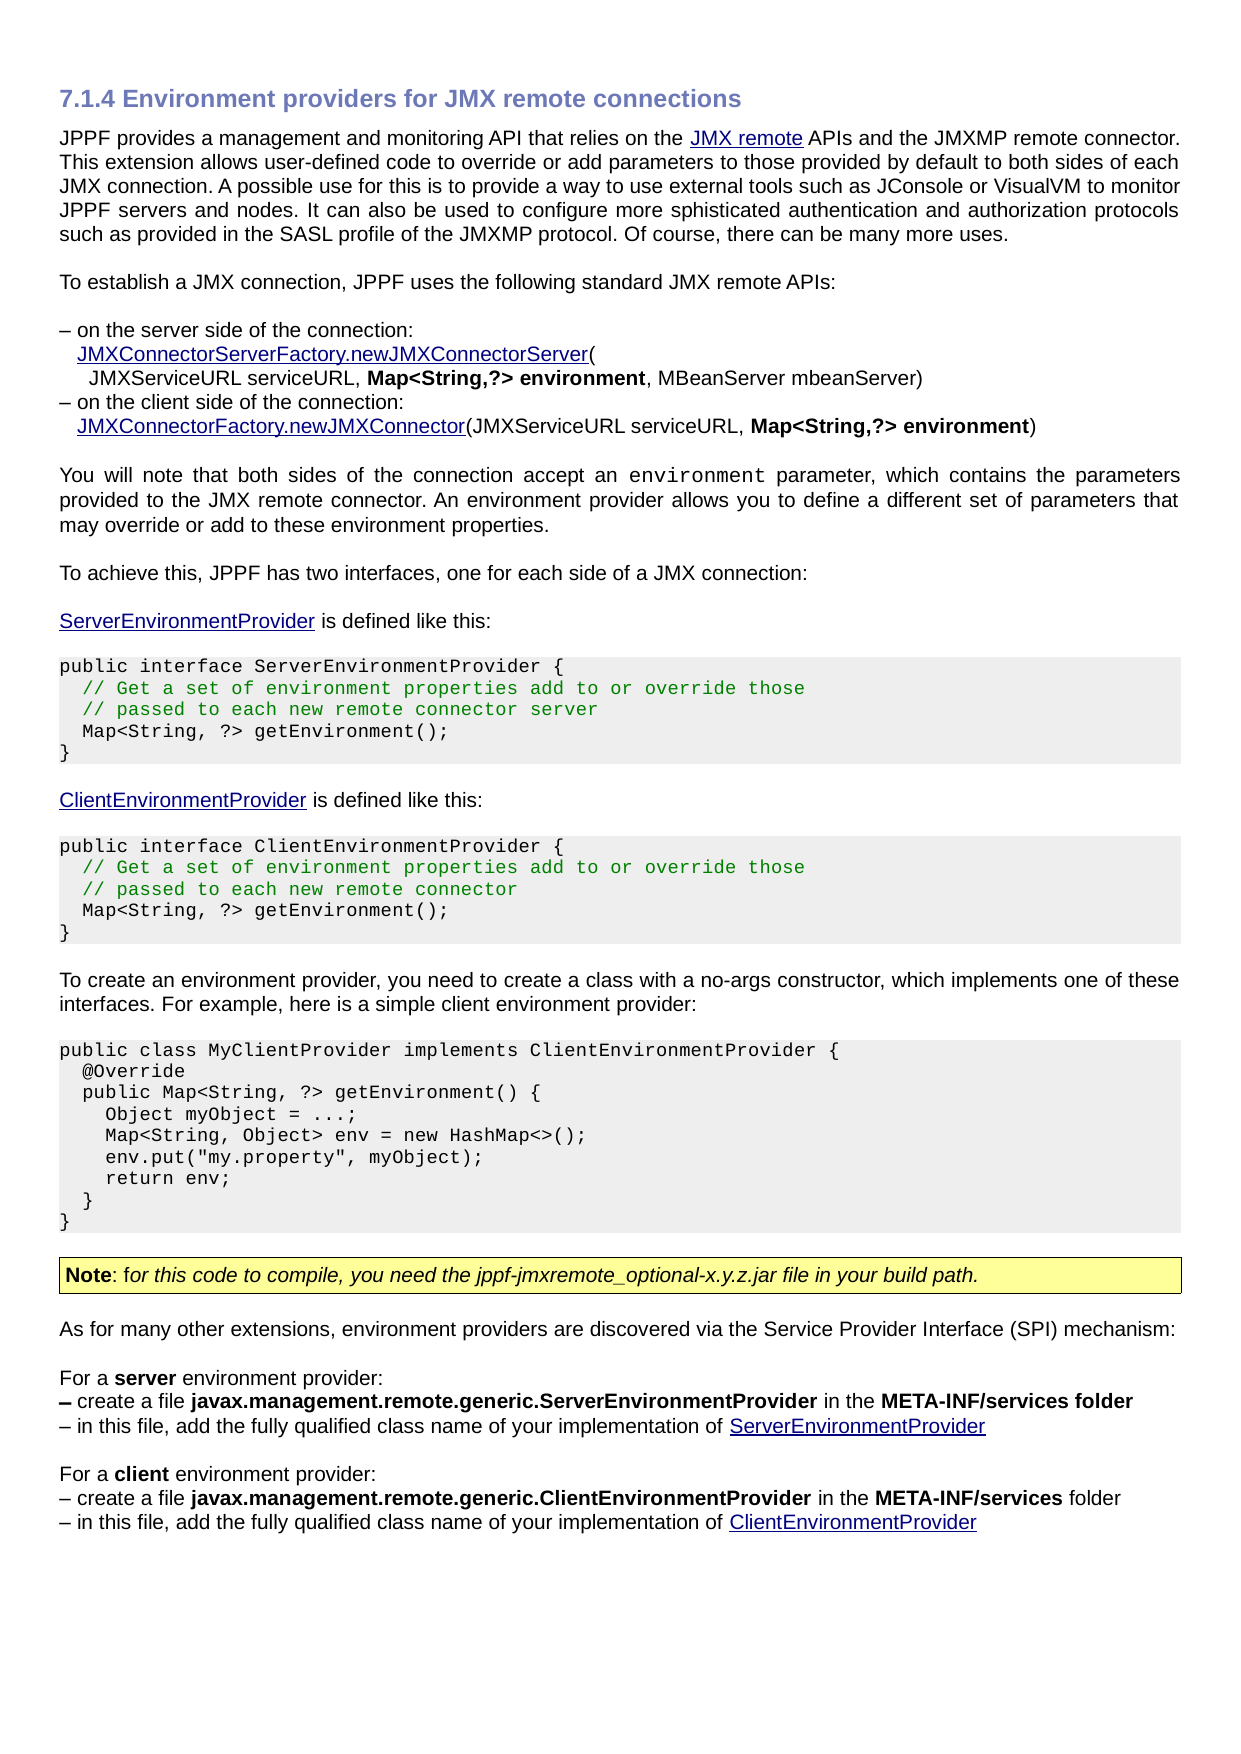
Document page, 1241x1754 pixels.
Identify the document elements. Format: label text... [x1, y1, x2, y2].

text // passed to each new remote connector server [59, 700, 1181, 721]
text To achieve this, JPPF has two interfaces, one for each side of a JMX connection: [59, 561, 1181, 585]
text // passed to each new remote connector [59, 879, 1181, 901]
text // Get a set of environment properties add to or override those [59, 678, 1181, 700]
text To establish a JMX connection, JPPF uses the following standard JMX remote APIs: [59, 270, 1181, 294]
list on the client side of the connection: JMXConnectorFactory.newJMXConnector(JMXServiceURL serviceURL, Map<String,?> environment) [59, 390, 1181, 438]
text Object myObject = ...; [59, 1104, 1181, 1126]
text To create an environment provider, you need to create a class with a no-args constructor, which implements one of these interfaces. For example, here is a simple client environment provider: [59, 968, 1181, 1016]
list in this file, add the fully qualified class name of your implementation of ServerEnvironmentProvider [59, 1413, 1181, 1438]
text Map<String, Object> env = new HashMap<>(); [59, 1126, 1181, 1147]
text ServerEnvironmentProvider is defined like this: [59, 609, 1181, 633]
text env.put("my.property", myObject); [59, 1147, 1181, 1169]
text } [59, 922, 1181, 944]
subtitle Environment providers for JMX remote connections [59, 84, 1181, 113]
text ClientEnvironmentProvider is defined like this: [59, 788, 1181, 812]
text } [59, 1190, 1181, 1212]
text You will note that both sides of the connection accept an environment parameter, which contains the parameters provided to the JMX remote connector. An environment provider allows you to define a different set of parameters that may override or add to these environment properties. [59, 462, 1181, 537]
text // Get a set of environment properties add to or override those [59, 858, 1181, 879]
text } [59, 1212, 1181, 1233]
text Note: for this code to compile, you need the jppf-jmxremote_optional-x.y.z.jar file in your build path. [60, 1258, 1181, 1293]
text } [59, 743, 1181, 764]
text As for many other extensions, environment providers are discovered via the Service Provider Interface (SPI) mechanism: [59, 1317, 1181, 1341]
list create a file javax.management.remote.generic.ClientEnvironmentProvider in the META-INF/services folder [59, 1486, 1181, 1510]
list create a file javax.management.remote.generic.ServerEnvironmentProvider in the META-INF/services folder [59, 1389, 1181, 1413]
text public interface ClientEnvironmentProvider { [59, 836, 1181, 858]
list in this file, add the fully qualified class name of your implementation of ClientEnvironmentProvider [59, 1510, 1181, 1534]
text Map<String, ?> getEnvironment(); [59, 721, 1181, 743]
list on the server side of the connection: JMXConnectorServerFactory.newJMXConnectorServer( JMXServiceURL serviceURL, Map<String,?> environment, MBeanServer mbeanServer) [59, 318, 1181, 390]
text @Override [59, 1061, 1181, 1083]
text For a server environment provider: [59, 1365, 1181, 1389]
text public class MyClientProvider implements ClientEnvironmentProvider { [59, 1040, 1181, 1061]
text Map<String, ?> getEnvironment(); [59, 901, 1181, 922]
text JPPF provides a management and monitoring API that relies on the JMX remote APIs and the JMXMP remote connector. This extension allows user-defined code to override or add parameters to those provided by default to both sides of each JMX connection. A possible use for this is to provide a way to use external tools such as JConsole or VisualVM to monitor JPPF servers and nodes. It can also be used to configure more sphisticated authentication and authorization protocols such as provided in the SASL profile of the JMXMP protocol. Of course, there can be many more uses. [59, 126, 1181, 246]
text public Map<String, ?> getEnvironment() { [59, 1083, 1181, 1104]
text return env; [59, 1169, 1181, 1190]
text public interface ServerEnvironmentProvider { [59, 657, 1181, 678]
text For a client environment provider: [59, 1462, 1181, 1486]
